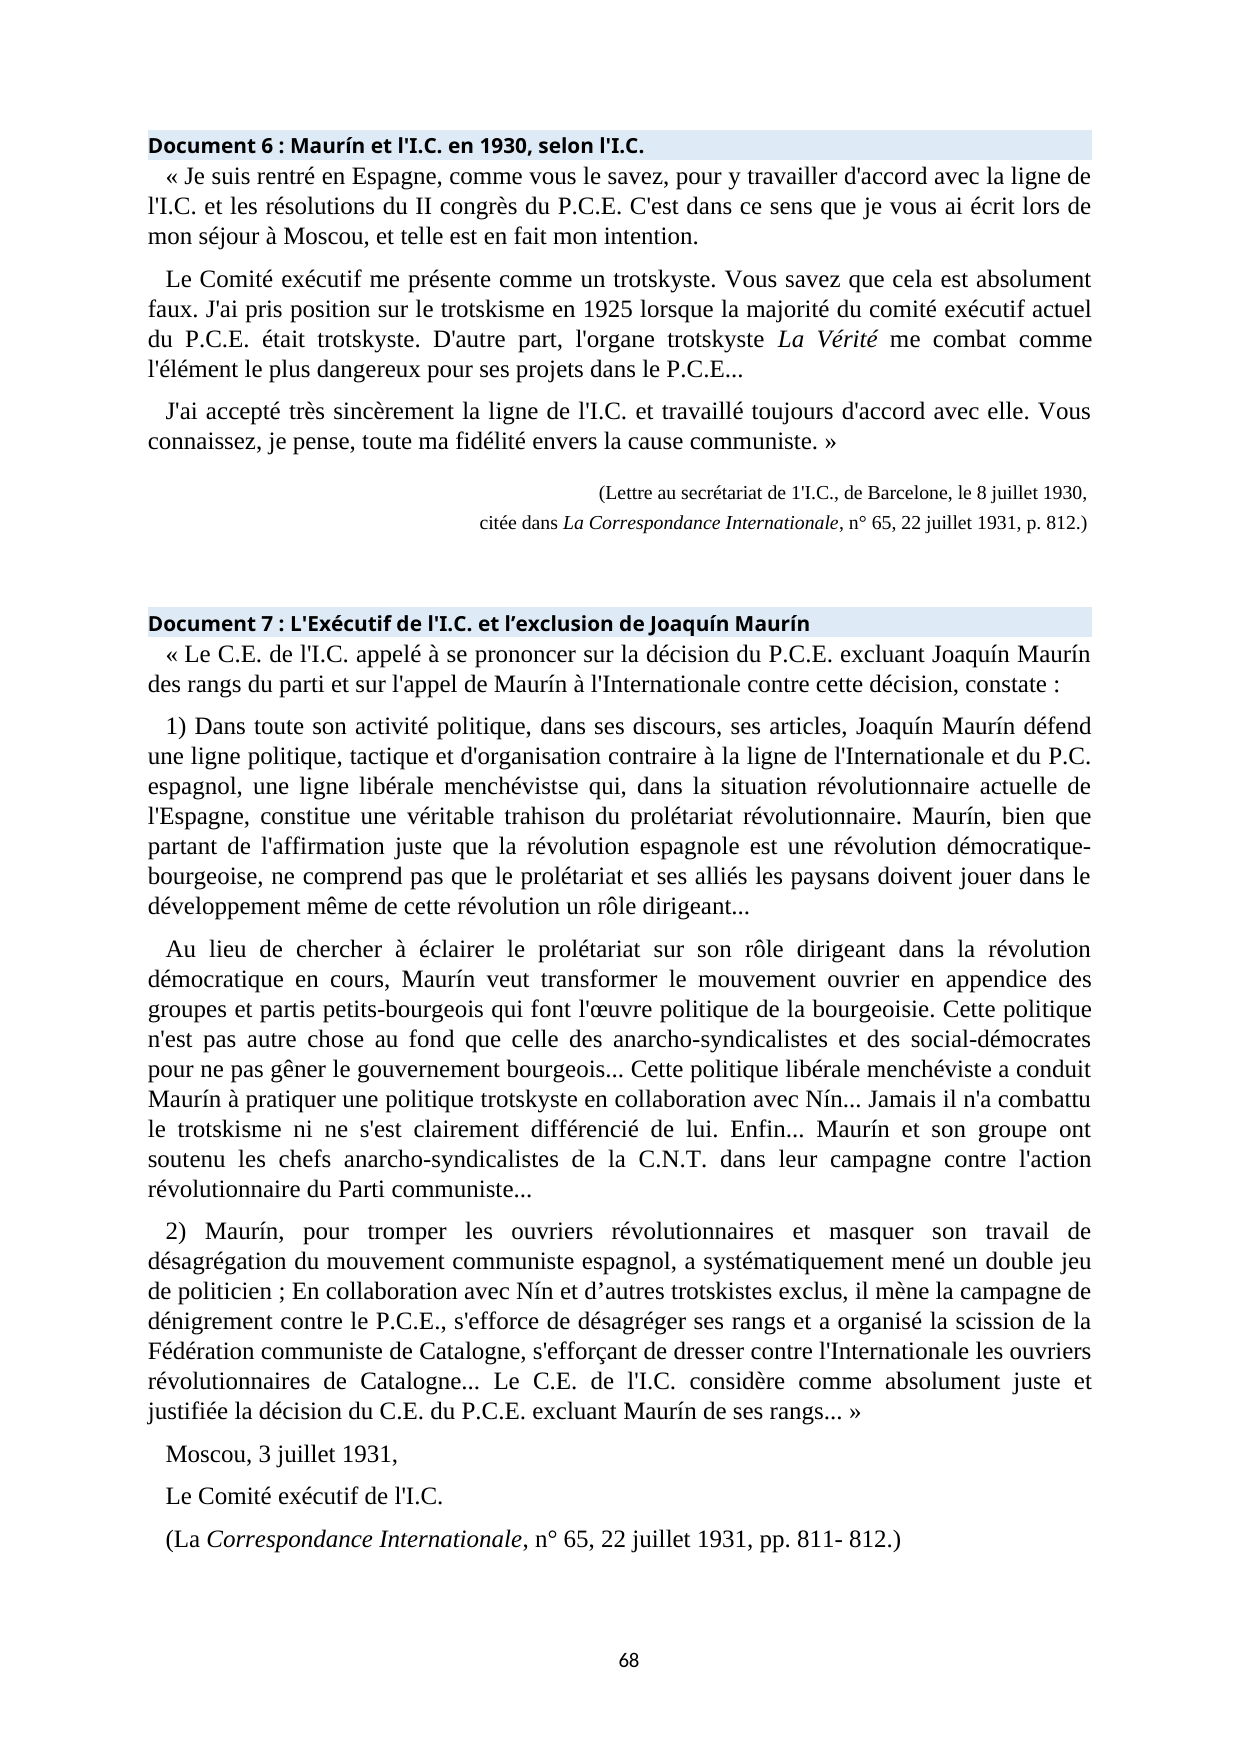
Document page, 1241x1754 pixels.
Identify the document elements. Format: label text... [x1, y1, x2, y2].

text Moscou, 3 juillet 1931, [148, 1437, 1092, 1467]
text 2) Maurín, pour tromper les ouvriers révolutionnaires et masquer son travail de désagrégation du mouvement communiste espagnol, a systématiquement mené un double jeu de politicien ; En collaboration avec Nín et d’autres trotskistes exclus, il mène la campagne de dénigrement contre le P.C.E., s'efforce de désagréger ses rangs et a organisé la scission de la Fédération communiste de Catalogne, s'efforçant de dresser contre l'Internationale les ouvriers révolutionnaires de Catalogne... Le C.E. de l'I.C. considère comme absolument juste et justifiée la décision du C.E. du P.C.E. excluant Maurín de ses rangs... » [148, 1215, 1092, 1425]
text (La Correspondance Internationale, n° 65, 22 juillet 1931, pp. 811- 812.) [148, 1522, 1092, 1552]
text J'ai accepté très sincèrement la ligne de l'I.C. et travaillé toujours d'accord avec elle. Vous connaissez, je pense, toute ma fidélité envers la cause communiste. » [148, 395, 1092, 455]
text « Je suis rentré en Espagne, comme vous le savez, pour y travailler d'accord avec la ligne de l'I.C. et les résolutions du II congrès du P.C.E. C'est dans ce sens que je vous ai écrit lors de mon séjour à Moscou, et telle est en fait mon intention. [148, 160, 1092, 250]
text Au lieu de chercher à éclairer le prolétariat sur son rôle dirigeant dans la révolution démocratique en cours, Maurín veut transformer le mouvement ouvrier en appendice des groupes et partis petits-bourgeois qui font l'œuvre politique de la bourgeoisie. Cette politique n'est pas autre chose au fond que celle des anarcho-syndicalistes et des social-démocrates pour ne pas gêner le gouvernement bourgeois... Cette politique libérale menchéviste a conduit Maurín à pratiquer une politique trotskyste en collaboration avec Nín... Jamais il n'a combattu le trotskisme ni ne s'est clairement différencié de lui. Enfin... Maurín et son groupe ont soutenu les chefs anarcho-syndicalistes de la C.N.T. dans leur campagne contre l'action révolutionnaire du Parti communiste... [148, 932, 1092, 1202]
text 1) Dans toute son activité politique, dans ses discours, ses articles, Joaquín Maurín défend une ligne politique, tactique et d'organisation contraire à la ligne de l'Internationale et du P.C. espagnol, une ligne libérale menchévistse qui, dans la situation révolutionnaire actuelle de l'Espagne, constitue une véritable trahison du prolétariat révolutionnaire. Maurín, bien que partant de l'affirmation juste que la révolution espagnole est une révolution démocratique-bourgeoise, ne comprend pas que le prolétariat et ses alliés les paysans doivent jouer dans le développement même de cette révolution un rôle dirigeant... [148, 710, 1092, 920]
text Le Comité exécutif de l'I.C. [148, 1480, 1092, 1510]
text « Le C.E. de l'I.C. appelé à se prononcer sur la décision du P.C.E. excluant Joaquín Maurín des rangs du parti et sur l'appel de Maurín à l'Internationale contre cette décision, constate : [148, 637, 1092, 697]
text (Lettre au secrétariat de 1'I.C., de Barcelone, le 8 juillet 1930, citée dans La Correspondance Internationale, n° 65, 22 juillet 1931, p. 812.) [148, 474, 1092, 534]
subtitle Document 7 : L'Exécutif de l'I.C. et l’exclusion de Joaquín Maurín [148, 607, 1092, 637]
subtitle Document 6 : Maurín et l'I.C. en 1930, selon l'I.C. [148, 130, 1092, 160]
text Le Comité exécutif me présente comme un trotskyste. Vous savez que cela est absolument faux. J'ai pris position sur le trotskisme en 1925 lorsque la majorité du comité exécutif actuel du P.C.E. était trotskyste. D'autre part, l'organe trotskyste La Vérité me combat comme l'élément le plus dangereux pour ses projets dans le P.C.E... [148, 262, 1092, 382]
